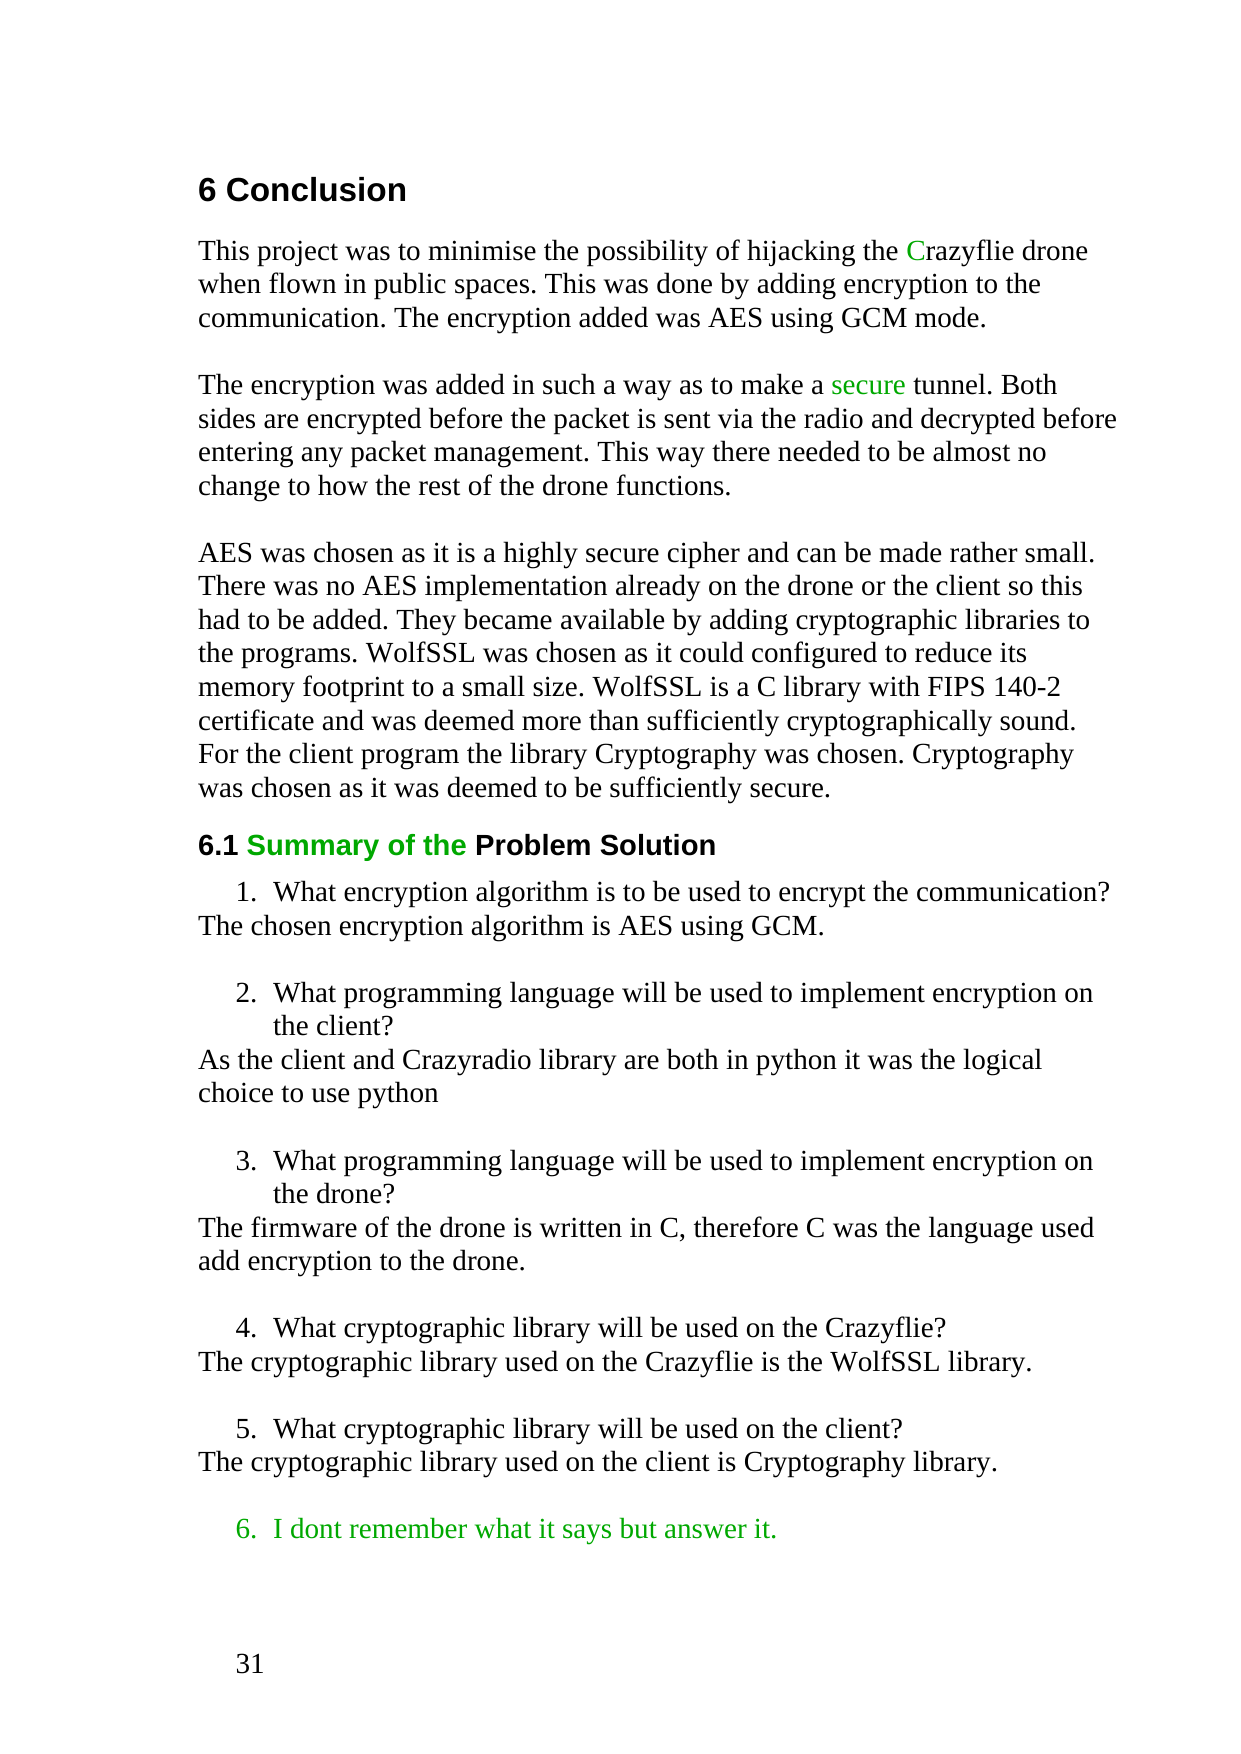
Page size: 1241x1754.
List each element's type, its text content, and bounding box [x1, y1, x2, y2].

subtitle Summary of the Problem Solution [198, 828, 1119, 862]
subtitle Conclusion [198, 170, 1119, 208]
list What cryptographic library will be used on the Crazyflie? [235, 1310, 1119, 1344]
text As the client and Crazyradio library are both in python it was the logical choice to use python [198, 1042, 1119, 1109]
text The encryption was added in such a way as to make a secure tunnel. Both sides are encrypted before the packet is sent via the radio and decrypted before entering any packet management. This way there needed to be almost no change to how the rest of the drone functions. [198, 367, 1119, 501]
list I dont remember what it says but answer it. [235, 1512, 1119, 1545]
text The firmware of the drone is written in C, therefore C was the language used add encryption to the drone. [198, 1210, 1119, 1277]
text The cryptographic library used on the client is Cryptography library. [198, 1444, 1119, 1478]
text AES was chosen as it is a highly secure cipher and can be made rather small. There was no AES implementation already on the drone or the client so this had to be added. They became available by adding cryptographic libraries to the programs. WolfSSL was chosen as it could configured to reduce its memory footprint to a small size. WolfSSL is a C library with FIPS 140-2 certificate and was deemed more than sufficiently cryptographically sound. [198, 535, 1119, 736]
list What programming language will be used to implement encryption on the drone? [235, 1143, 1119, 1210]
text The chosen encryption algorithm is AES using GCM. [198, 908, 1119, 941]
list What cryptographic library will be used on the client? [235, 1411, 1119, 1444]
text The cryptographic library used on the Crazyflie is the WolfSSL library. [198, 1344, 1119, 1377]
text This project was to minimise the possibility of hijacking the Crazyflie drone when flown in public spaces. This was done by adding encryption to the communication. The encryption added was AES using GCM mode. [198, 233, 1119, 334]
list What encryption algorithm is to be used to encrypt the communication? [235, 874, 1119, 908]
text For the client program the library Cryptography was chosen. Cryptography was chosen as it was deemed to be sufficiently secure. [198, 736, 1119, 803]
list What programming language will be used to implement encryption on the client? [235, 975, 1119, 1042]
